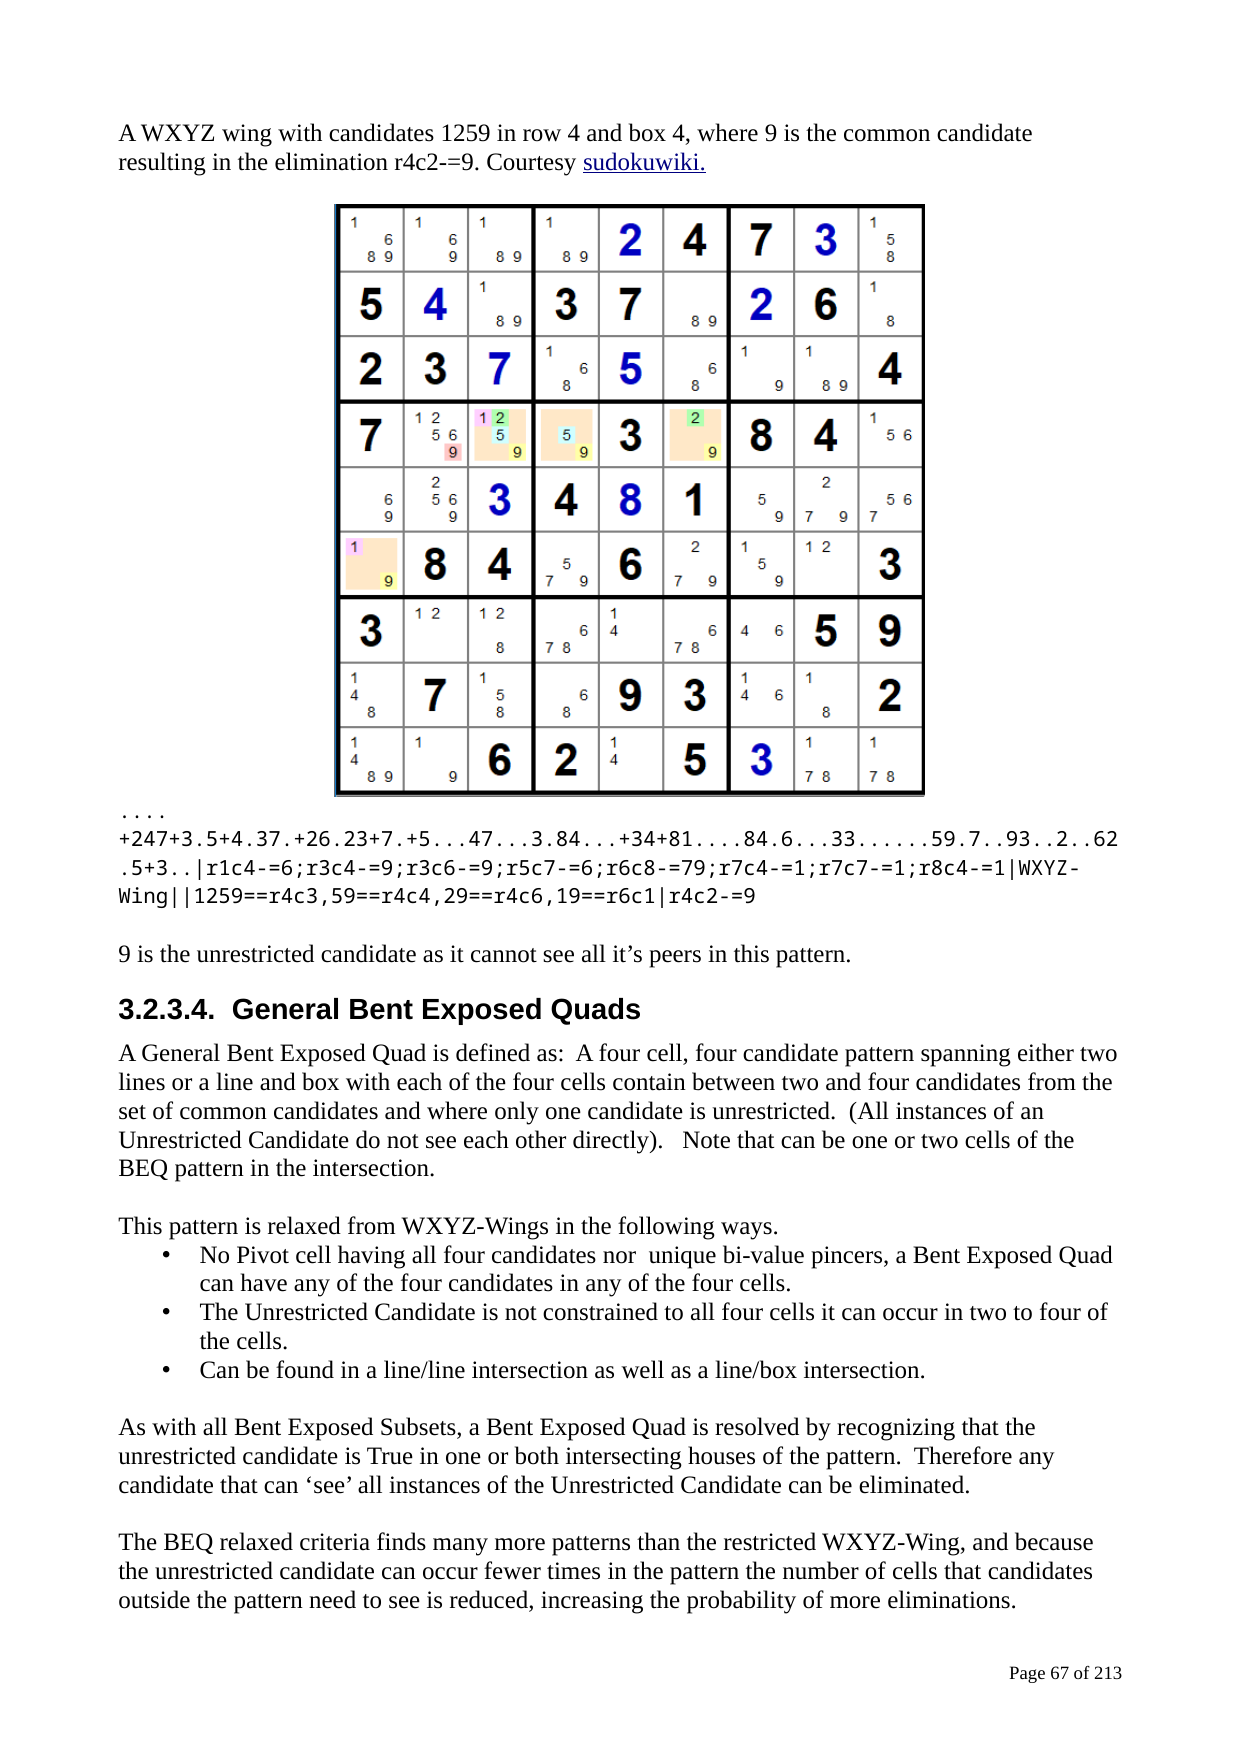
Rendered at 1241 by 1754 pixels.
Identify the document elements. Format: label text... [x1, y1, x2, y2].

picture [334, 204, 925, 797]
text ....+247+3.5+4.37.+26.23+7.+5...47...3.84...+34+81....84.6...33......59.7..93..2..62.5+3..|r1c4-=6;r3c4-=9;r3c6-=9;r5c7-=6;r6c8-=79;r7c4-=1;r7c7-=1;r8c4-=1|WXYZ-Wing||1259==r4c3,59==r4c4,29==r4c6,19==r6c1|r4c2-=9 [118, 797, 1122, 910]
text 9 is the unrestricted candidate as it cannot see all it’s peers in this pattern. [118, 939, 1122, 967]
text The BEQ relaxed criteria finds many more patterns than the restricted WXYZ-Wing, and because the unrestricted candidate can occur fewer times in the pattern the number of cells that candidates outside the pattern need to see is reduced, increasing the probability of more eliminations. [118, 1527, 1122, 1613]
text This pattern is relaxed from WXYZ-Wings in the following ways. [118, 1211, 1122, 1240]
text A General Bent Exposed Quad is defined as: A four cell, four candidate pattern spanning either two lines or a line and box with each of the four cells contain between two and four candidates from the set of common candidates and where only one candidate is unrestricted. (All instances of an Unrestricted Candidate do not see each other directly). Note that can be one or two cells of the BEQ pattern in the intersection. [118, 1038, 1122, 1182]
subtitle General Bent Exposed Quads [118, 992, 1122, 1026]
text As with all Bent Exposed Subsets, a Bent Exposed Quad is resolved by recognizing that the unrestricted candidate is True in one or both intersecting houses of the pattern. Therefore any candidate that can ‘see’ all instances of the Unrestricted Candidate can be eliminated. [118, 1412, 1122, 1498]
text A WXYZ wing with candidates 1259 in row 4 and box 4, where 9 is the common candidate resulting in the elimination r4c2-=9. Courtesy sudokuwiki. [118, 118, 1122, 176]
list Can be found in a line/line intersection as well as a line/box intersection. [162, 1355, 1122, 1383]
list No Pivot cell having all four candidates nor unique bi-value pincers, a Bent Exposed Quad can have any of the four candidates in any of the four cells. [162, 1240, 1122, 1297]
list The Unrestricted Candidate is not constrained to all four cells it can occur in two to four of the cells. [162, 1297, 1122, 1355]
